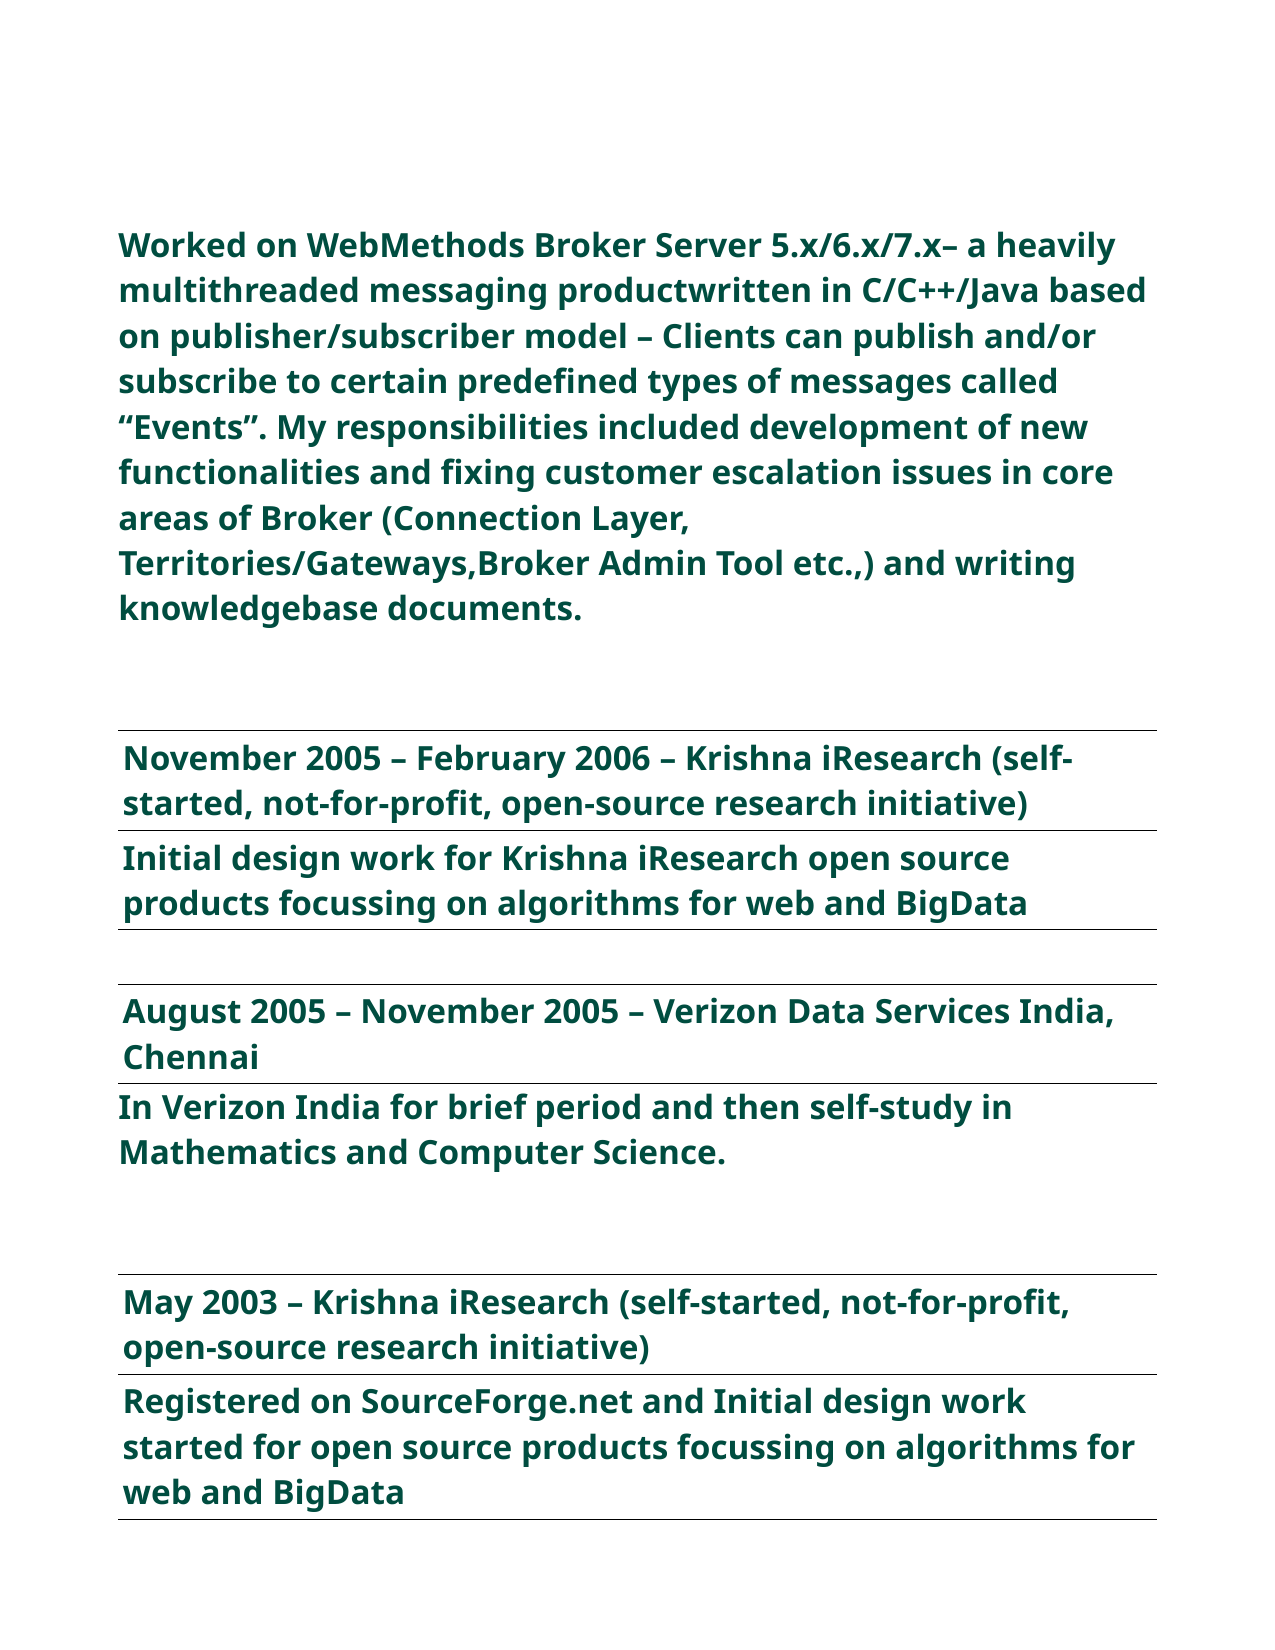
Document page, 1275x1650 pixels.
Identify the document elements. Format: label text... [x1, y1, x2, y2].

text August 2005 – November 2005 – Verizon Data Services India, Chennai [118, 985, 1157, 1083]
text Worked on WebMethods Broker Server 5.x/6.x/7.x– a heavily multithreaded messaging productwritten in C/C++/Java based on publisher/subscriber model – Clients can publish and/or subscribe to certain predefined types of messages called “Events”. My responsibilities included development of new functionalities and fixing customer escalation issues in core areas of Broker (Connection Layer, Territories/Gateways,Broker Admin Tool etc.,) and writing knowledgebase documents. [118, 222, 1157, 631]
text Registered on SourceForge.net and Initial design work started for open source products focussing on algorithms for web and BigData [118, 1375, 1157, 1519]
text In Verizon India for brief period and then self-study in Mathematics and Computer Science. [118, 1084, 1157, 1174]
text November 2005 – February 2006 – Krishna iResearch (self-started, not-for-profit, open-source research initiative) [118, 731, 1157, 830]
text Initial design work for Krishna iResearch open source products focussing on algorithms for web and BigData [118, 831, 1157, 929]
text May 2003 – Krishna iResearch (self-started, not-for-profit, open-source research initiative) [118, 1275, 1157, 1374]
